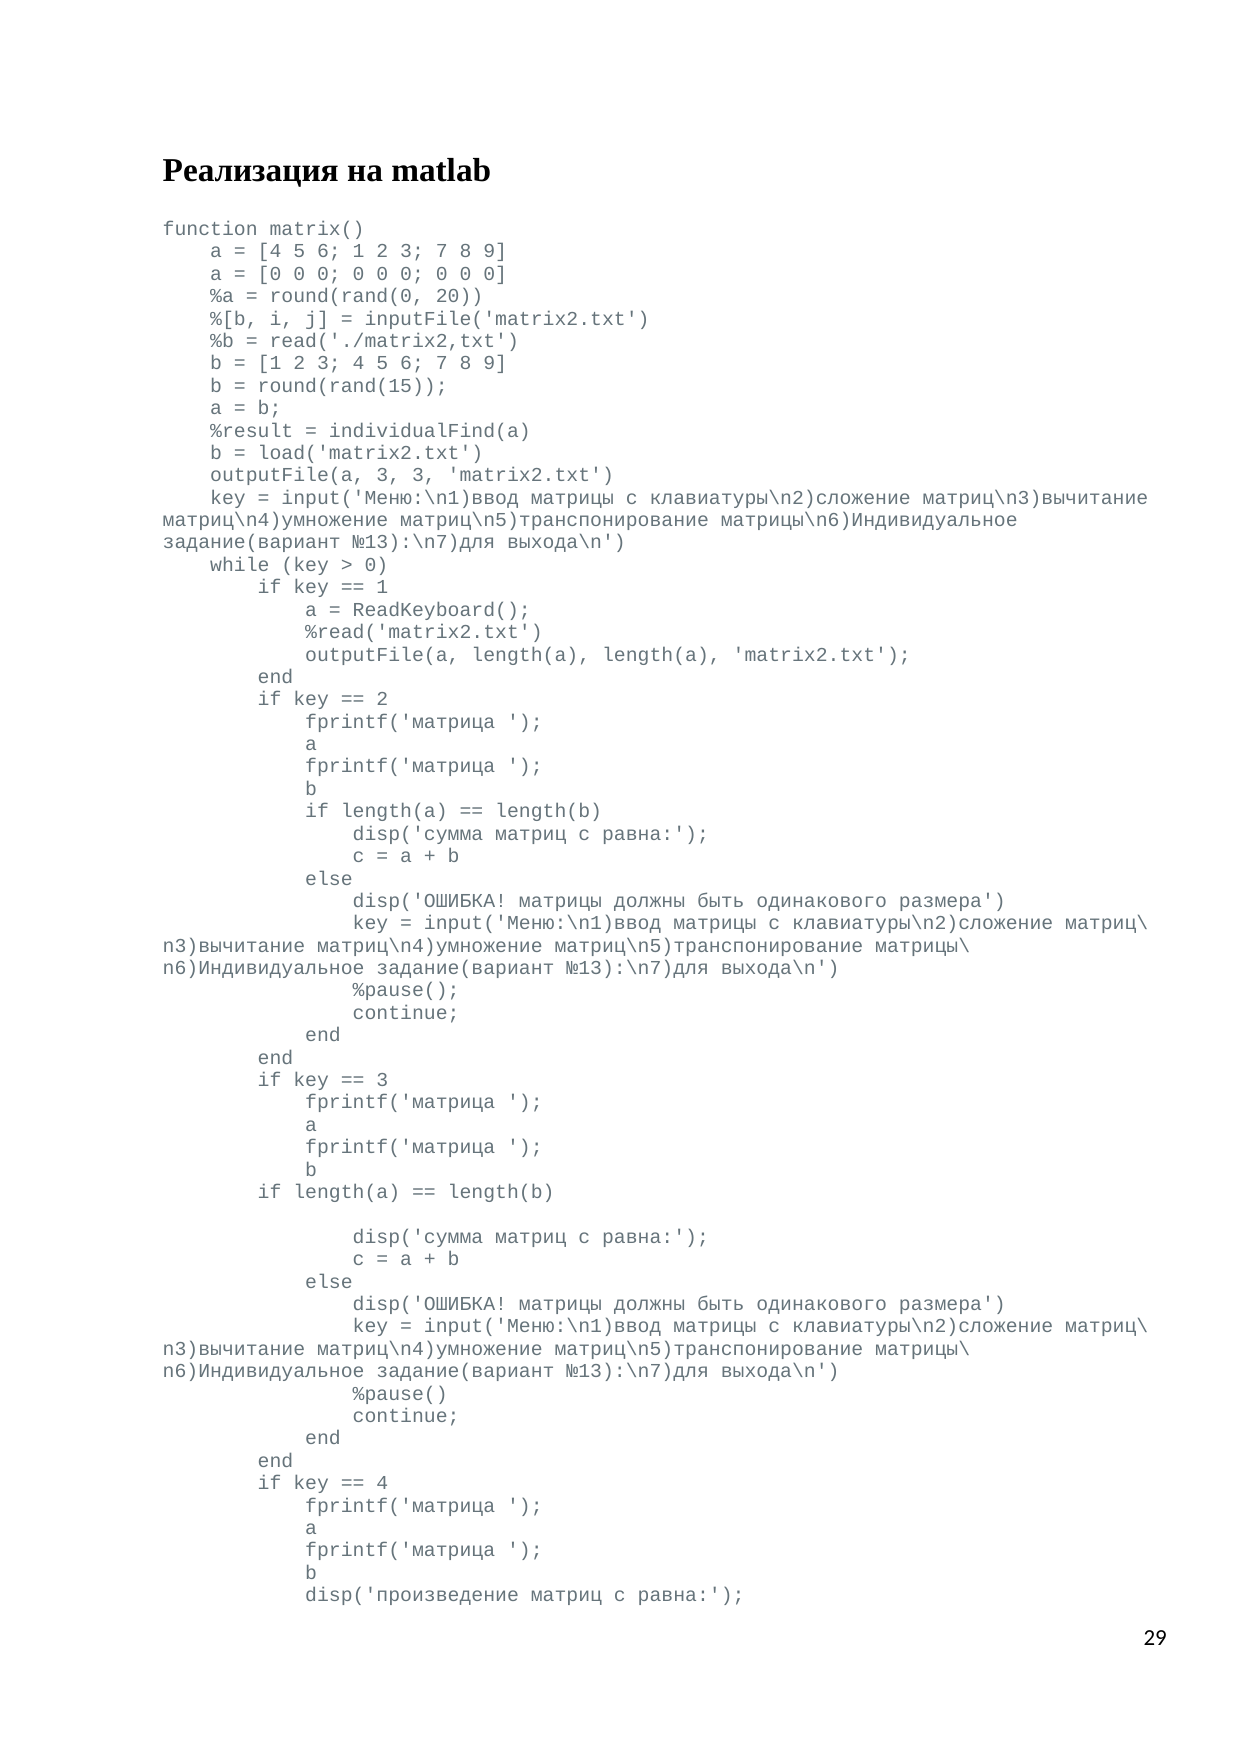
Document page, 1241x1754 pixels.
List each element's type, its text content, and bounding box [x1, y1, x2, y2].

text fprintf('матрица '); [162, 1137, 1166, 1159]
text disp('сумма матриц c равна:'); [162, 1227, 1166, 1249]
text if key == 2 [162, 689, 1166, 712]
text %pause(); [162, 980, 1166, 1003]
text if key == 3 [162, 1070, 1166, 1092]
text if key == 4 [162, 1473, 1166, 1496]
text a [162, 734, 1166, 756]
text a = [4 5 6; 1 2 3; 7 8 9] [162, 241, 1166, 264]
text disp('ОШИБКА! матрицы должны быть одинакового размера') [162, 891, 1166, 913]
text a = ReadKeyboard(); [162, 600, 1166, 622]
text disp('сумма матриц c равна:'); [162, 824, 1166, 846]
text a = b; [162, 398, 1166, 421]
text end [162, 1428, 1166, 1451]
text end [162, 667, 1166, 689]
text key = input('Меню:\n1)ввод матрицы с клавиатуры\n2)сложение матриц\n3)вычитание матриц\n4)умножение матриц\n5)транспонирование матрицы\n6)Индивидуальное задание(вариант №13):\n7)для выхода\n') [162, 488, 1166, 555]
text %b = read('./matrix2,txt') [162, 331, 1166, 353]
text b [162, 1159, 1166, 1182]
text c = a + b [162, 846, 1166, 868]
text fprintf('матрица '); [162, 712, 1166, 734]
text key = input('Меню:\n1)ввод матрицы с клавиатуры\n2)сложение матриц\n3)вычитание матриц\n4)умножение матриц\n5)транспонирование матрицы\n6)Индивидуальное задание(вариант №13):\n7)для выхода\n') [162, 1316, 1166, 1383]
text c = a + b [162, 1249, 1166, 1272]
text fprintf('матрица '); [162, 756, 1166, 779]
text continue; [162, 1406, 1166, 1428]
text b [162, 1563, 1166, 1585]
text while (key > 0) [162, 555, 1166, 577]
text b = load('matrix2.txt') [162, 443, 1166, 465]
text fprintf('матрица '); [162, 1092, 1166, 1115]
text end [162, 1025, 1166, 1048]
text key = input('Меню:\n1)ввод матрицы с клавиатуры\n2)сложение матриц\n3)вычитание матриц\n4)умножение матриц\n5)транспонирование матрицы\n6)Индивидуальное задание(вариант №13):\n7)для выхода\n') [162, 913, 1166, 980]
text %result = individualFind(a) [162, 421, 1166, 443]
text function matrix() [162, 219, 1166, 241]
text %read('matrix2.txt') [162, 622, 1166, 644]
text %a = round(rand(0, 20)) [162, 286, 1166, 308]
text a = [0 0 0; 0 0 0; 0 0 0] [162, 264, 1166, 286]
text b = [1 2 3; 4 5 6; 7 8 9] [162, 353, 1166, 376]
text a [162, 1115, 1166, 1137]
text b = round(rand(15)); [162, 376, 1166, 398]
text continue; [162, 1003, 1166, 1025]
text %[b, i, j] = inputFile('matrix2.txt') [162, 308, 1166, 331]
text if length(a) == length(b) [162, 1182, 1166, 1204]
text else [162, 1272, 1166, 1294]
text Реализация на matlab [162, 150, 1166, 188]
text fprintf('матрица '); [162, 1496, 1166, 1518]
text %pause() [162, 1383, 1166, 1406]
text disp('произведение матриц c равна:'); [162, 1585, 1166, 1607]
text if length(a) == length(b) [162, 801, 1166, 824]
text b [162, 779, 1166, 801]
text if key == 1 [162, 577, 1166, 600]
text outputFile(a, 3, 3, 'matrix2.txt') [162, 465, 1166, 488]
text end [162, 1048, 1166, 1070]
text outputFile(a, length(a), length(a), 'matrix2.txt'); [162, 644, 1166, 667]
text else [162, 868, 1166, 891]
text disp('ОШИБКА! матрицы должны быть одинакового размера') [162, 1294, 1166, 1316]
text end [162, 1451, 1166, 1473]
text a [162, 1518, 1166, 1540]
text fprintf('матрица '); [162, 1540, 1166, 1563]
